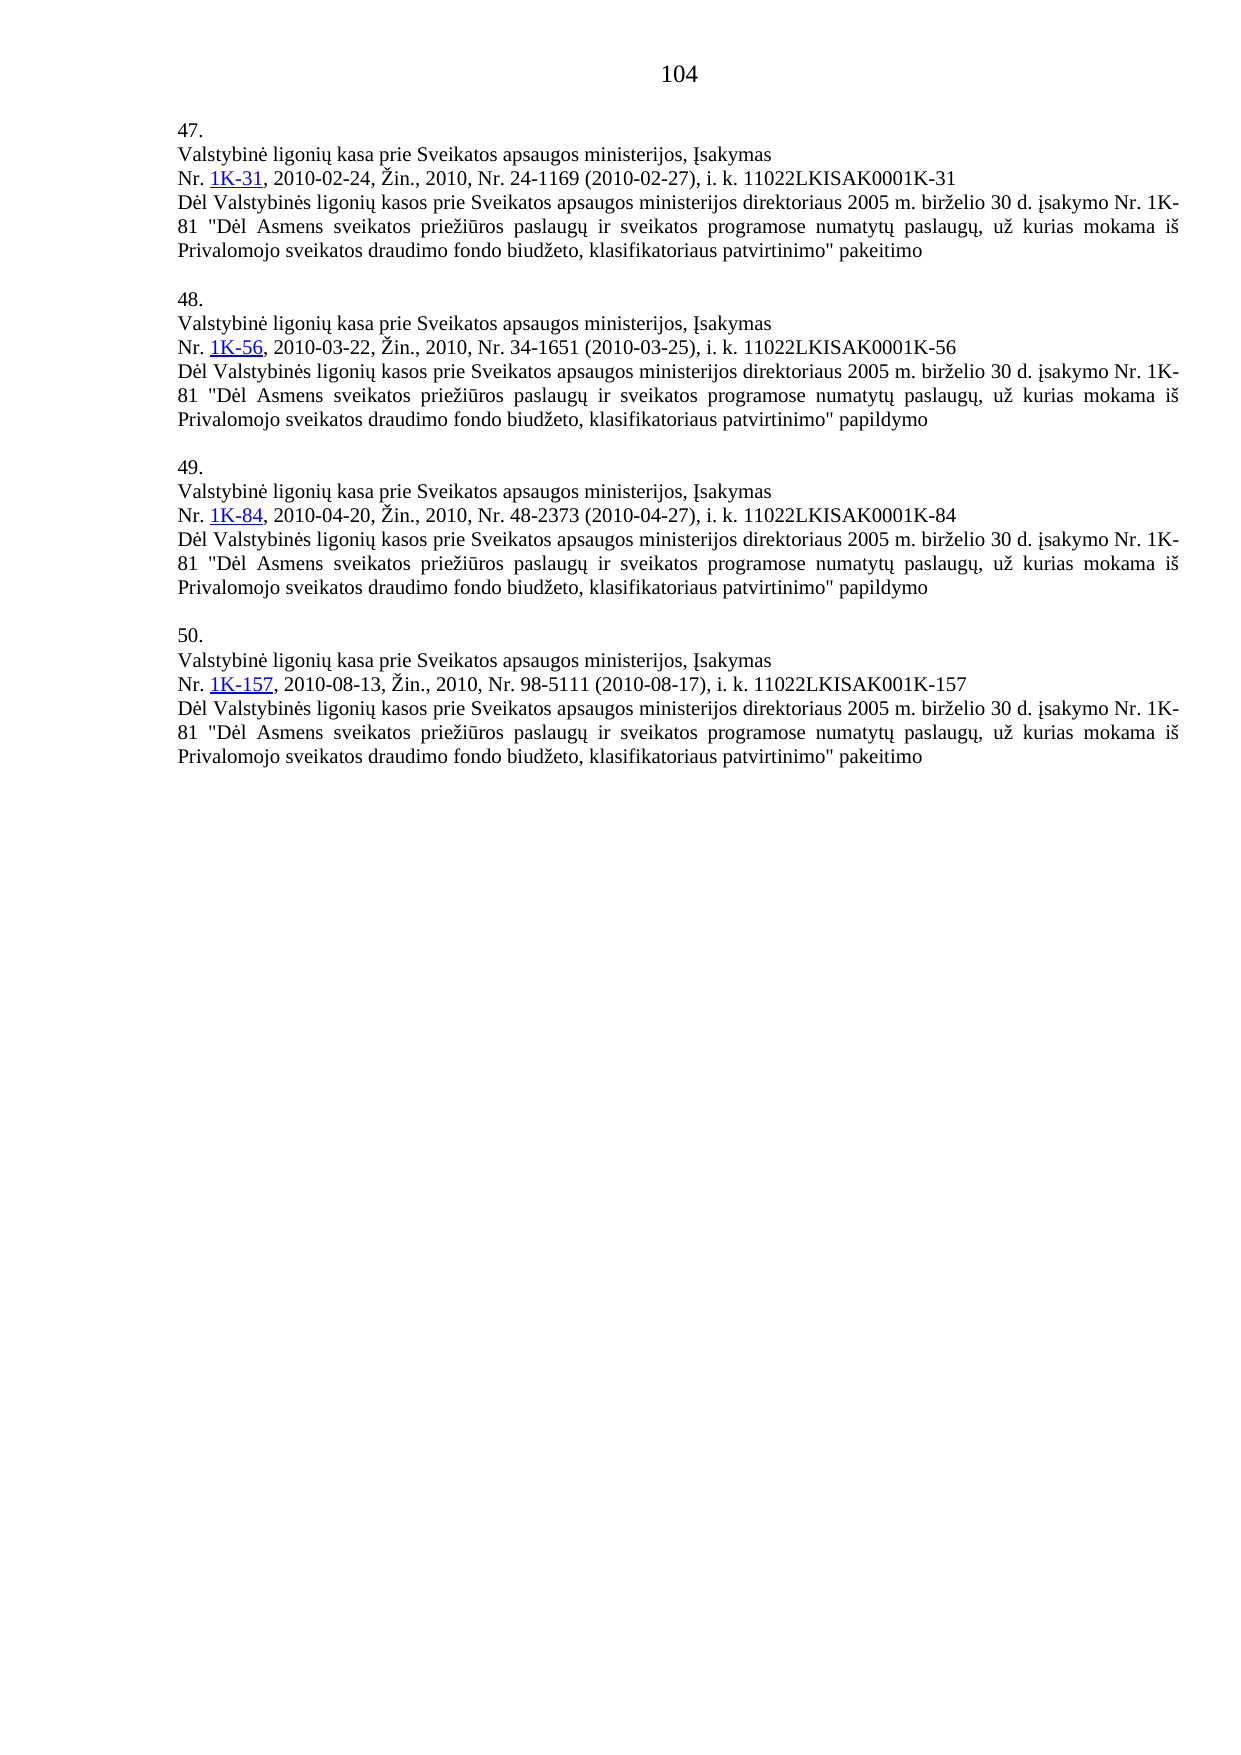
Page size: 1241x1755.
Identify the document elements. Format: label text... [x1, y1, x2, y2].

text Nr. 1K-31, 2010-02-24, Žin., 2010, Nr. 24-1169 (2010-02-27), i. k. 11022LKISAK0001K-31 [177, 166, 1181, 190]
text Dėl Valstybinės ligonių kasos prie Sveikatos apsaugos ministerijos direktoriaus 2005 m. birželio 30 d. įsakymo Nr. 1K-81 "Dėl Asmens sveikatos priežiūros paslaugų ir sveikatos programose numatytų paslaugų, už kurias mokama iš Privalomojo sveikatos draudimo fondo biudžeto, klasifikatoriaus patvirtinimo" papildymo [177, 527, 1181, 599]
text Valstybinė ligonių kasa prie Sveikatos apsaugos ministerijos, Įsakymas [177, 311, 1181, 335]
text Dėl Valstybinės ligonių kasos prie Sveikatos apsaugos ministerijos direktoriaus 2005 m. birželio 30 d. įsakymo Nr. 1K-81 "Dėl Asmens sveikatos priežiūros paslaugų ir sveikatos programose numatytų paslaugų, už kurias mokama iš Privalomojo sveikatos draudimo fondo biudžeto, klasifikatoriaus patvirtinimo" pakeitimo [177, 190, 1181, 262]
text 49. [177, 455, 1181, 479]
text Nr. 1K-84, 2010-04-20, Žin., 2010, Nr. 48-2373 (2010-04-27), i. k. 11022LKISAK0001K-84 [177, 503, 1181, 527]
text 50. [177, 623, 1181, 647]
text 48. [177, 287, 1181, 311]
text 47. [177, 118, 1181, 142]
text Dėl Valstybinės ligonių kasos prie Sveikatos apsaugos ministerijos direktoriaus 2005 m. birželio 30 d. įsakymo Nr. 1K-81 "Dėl Asmens sveikatos priežiūros paslaugų ir sveikatos programose numatytų paslaugų, už kurias mokama iš Privalomojo sveikatos draudimo fondo biudžeto, klasifikatoriaus patvirtinimo" pakeitimo [177, 696, 1181, 768]
text Nr. 1K-56, 2010-03-22, Žin., 2010, Nr. 34-1651 (2010-03-25), i. k. 11022LKISAK0001K-56 [177, 335, 1181, 359]
text Nr. 1K-157, 2010-08-13, Žin., 2010, Nr. 98-5111 (2010-08-17), i. k. 11022LKISAK001K-157 [177, 672, 1181, 696]
text Valstybinė ligonių kasa prie Sveikatos apsaugos ministerijos, Įsakymas [177, 647, 1181, 672]
text Valstybinė ligonių kasa prie Sveikatos apsaugos ministerijos, Įsakymas [177, 142, 1181, 166]
text Valstybinė ligonių kasa prie Sveikatos apsaugos ministerijos, Įsakymas [177, 479, 1181, 503]
text Dėl Valstybinės ligonių kasos prie Sveikatos apsaugos ministerijos direktoriaus 2005 m. birželio 30 d. įsakymo Nr. 1K-81 "Dėl Asmens sveikatos priežiūros paslaugų ir sveikatos programose numatytų paslaugų, už kurias mokama iš Privalomojo sveikatos draudimo fondo biudžeto, klasifikatoriaus patvirtinimo" papildymo [177, 359, 1181, 431]
